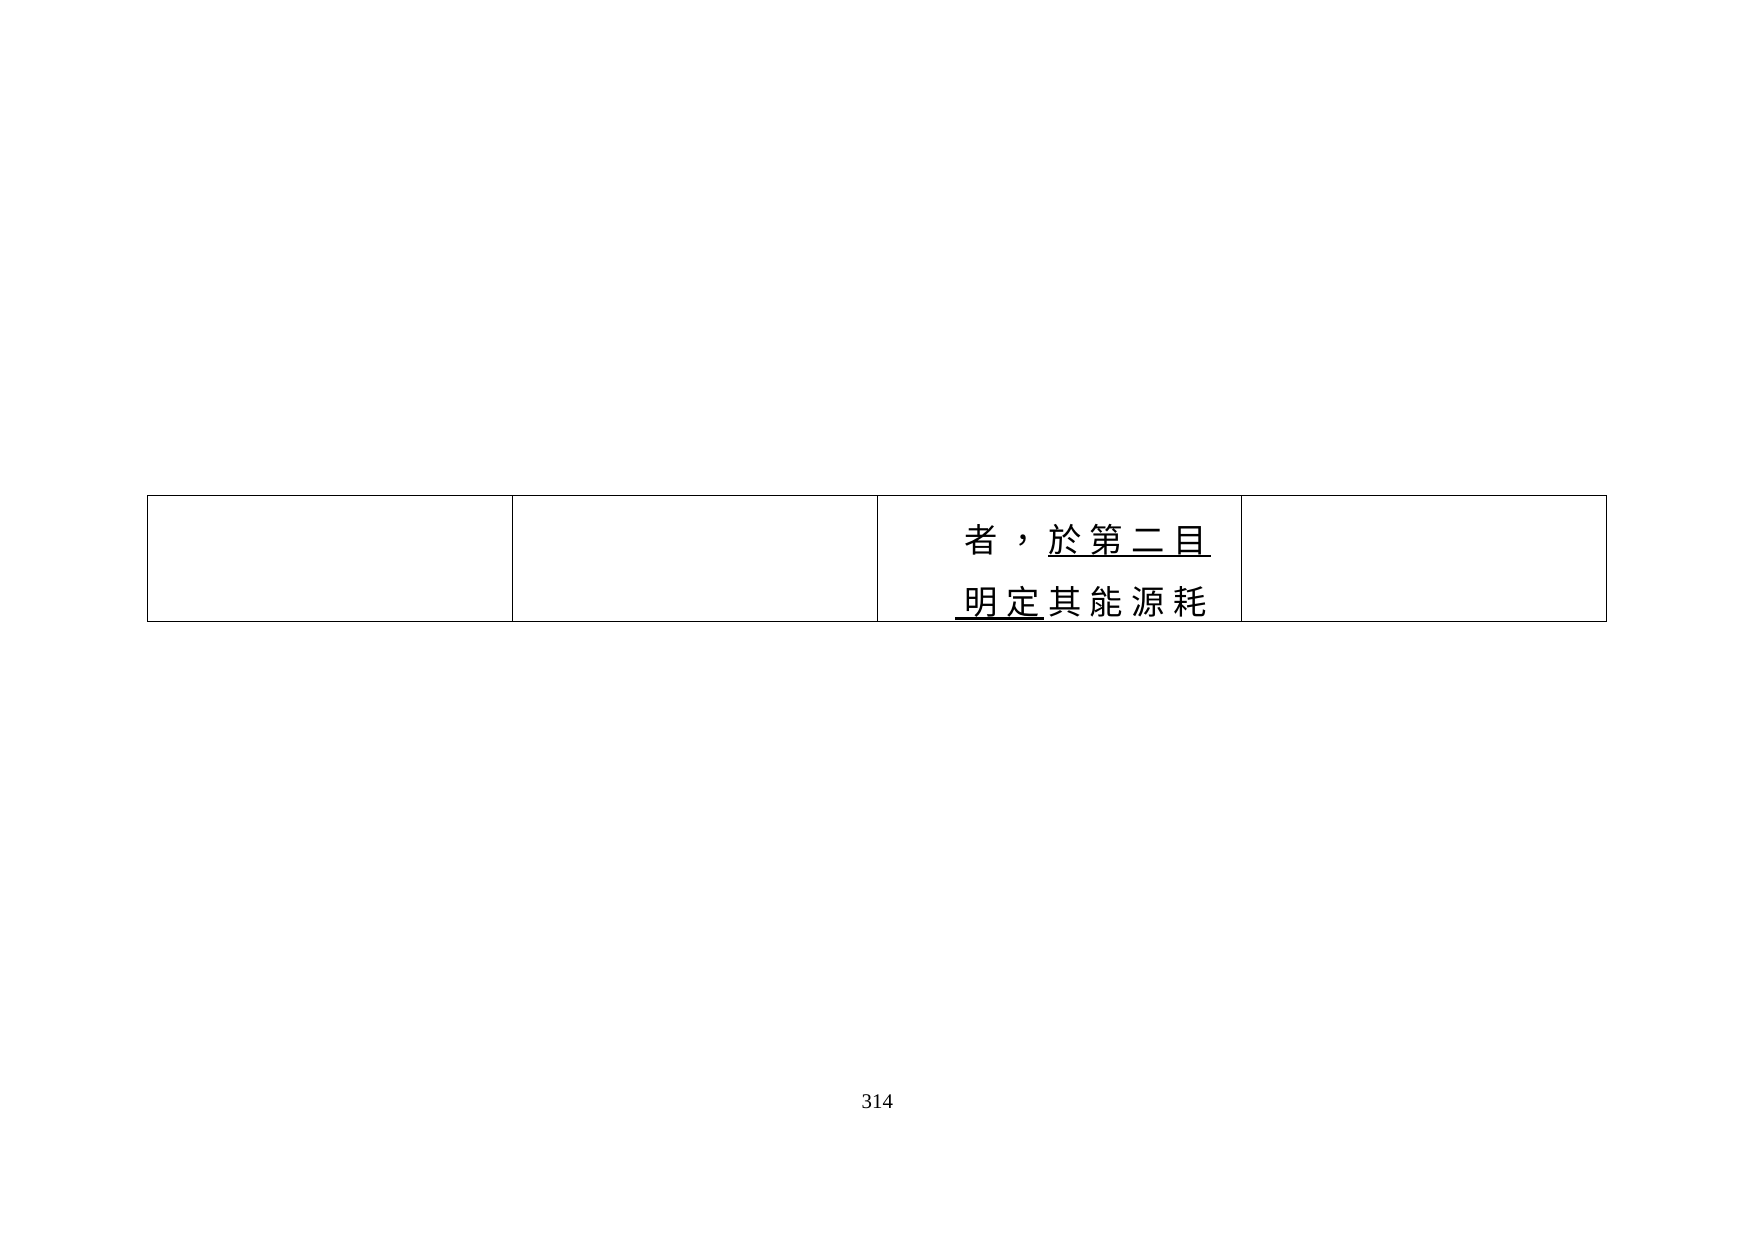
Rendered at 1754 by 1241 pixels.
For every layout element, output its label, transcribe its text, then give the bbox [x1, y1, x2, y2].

table_cell 者，於第二目明定其能源耗 [878, 496, 1241, 621]
table_cell [513, 496, 877, 621]
table_cell [1242, 496, 1606, 621]
table_cell [148, 496, 512, 621]
